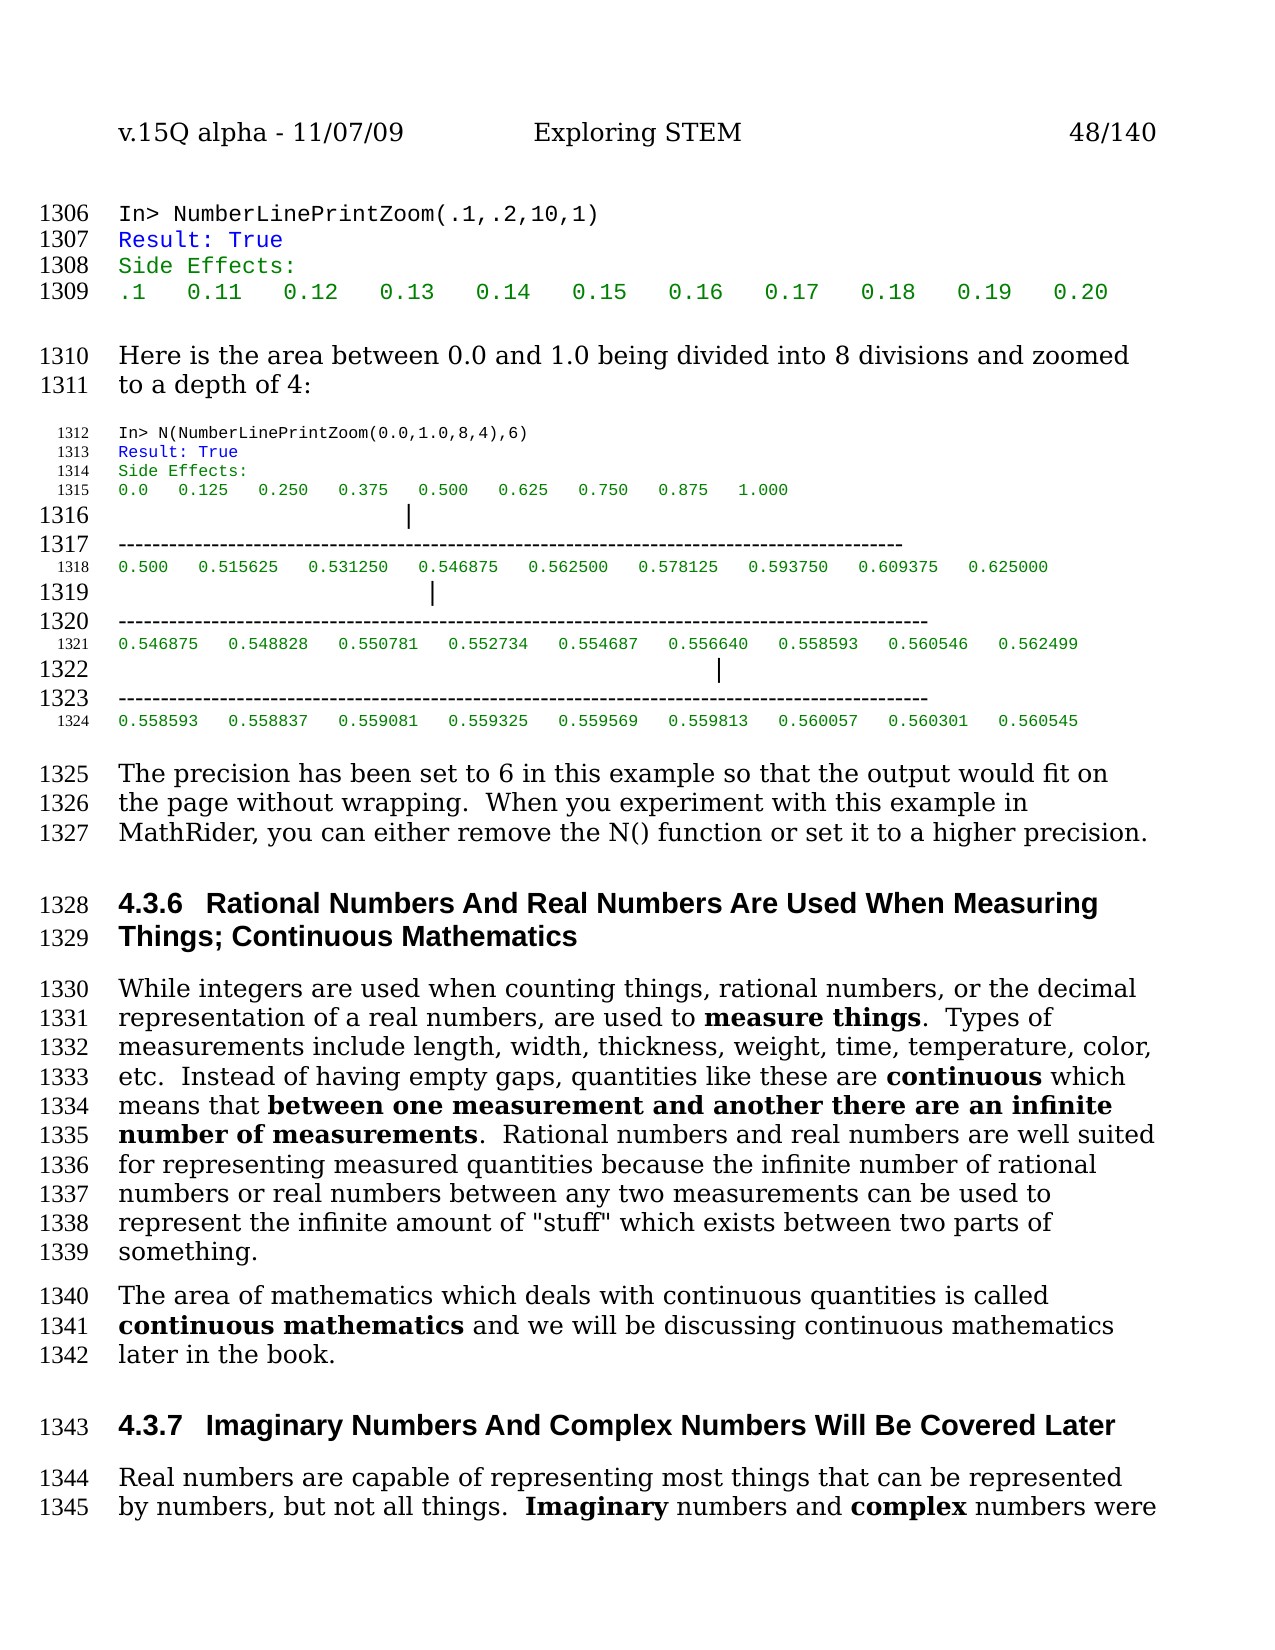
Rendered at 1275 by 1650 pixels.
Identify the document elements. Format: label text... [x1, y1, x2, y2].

text Side Effects: [118, 462, 1157, 481]
text Real numbers are capable of representing most things that can be represented by numbers, but not all things. Imaginary numbers and complex numbers were [118, 1463, 1157, 1521]
text --------------------------------------------------------------------------------------------- [118, 529, 1157, 558]
text .1 0.11 0.12 0.13 0.14 0.15 0.16 0.17 0.18 0.19 0.20 [118, 281, 1157, 306]
text | [118, 654, 1157, 683]
text | [118, 577, 1157, 606]
text Side Effects: [118, 254, 1157, 281]
text While integers are used when counting things, rational numbers, or the decimal representation of a real numbers, are used to measure things. Types of measurements include length, width, thickness, weight, time, temperature, color, etc. Instead of having empty gaps, quantities like these are continuous which means that between one measurement and another there are an infinite number of measurements. Rational numbers and real numbers are well suited for representing measured quantities because the infinite number of rational numbers or real numbers between any two measurements can be used to represent the infinite amount of "stuff" which exists between two parts of something. [118, 974, 1157, 1266]
text In> N(NumberLinePrintZoom(0.0,1.0,8,4),6) [118, 424, 1157, 443]
text 0.546875 0.548828 0.550781 0.552734 0.554687 0.556640 0.558593 0.560546 0.562499 [118, 636, 1157, 654]
text 0.0 0.125 0.250 0.375 0.500 0.625 0.750 0.875 1.000 [118, 481, 1157, 500]
text The area of mathematics which deals with continuous quantities is called continuous mathematics and we will be discussing continuous mathematics later in the book. [118, 1281, 1157, 1369]
text Here is the area between 0.0 and 1.0 being divided into 8 divisions and zoomed to a depth of 4: [118, 341, 1157, 400]
text | [118, 500, 1157, 529]
text The precision has been set to 6 in this example so that the output would fit on the page without wrapping. When you experiment with this example in MathRider, you can either remove the N() function or set it to a higher precision. [118, 759, 1157, 847]
text ------------------------------------------------------------------------------------------------ [118, 683, 1157, 713]
subtitle Rational Numbers And Real Numbers Are Used When Measuring Things; Continuous Mathematics [118, 886, 1157, 953]
subtitle Imaginary Numbers And Complex Numbers Will Be Covered Later [118, 1408, 1157, 1442]
text In> NumberLinePrintZoom(.1,.2,10,1) [118, 203, 1157, 229]
text 0.500 0.515625 0.531250 0.546875 0.562500 0.578125 0.593750 0.609375 0.625000 [118, 558, 1157, 577]
text Result: True [118, 229, 1157, 254]
text ------------------------------------------------------------------------------------------------ [118, 606, 1157, 636]
text Result: True [118, 443, 1157, 462]
text 0.558593 0.558837 0.559081 0.559325 0.559569 0.559813 0.560057 0.560301 0.560545 [118, 713, 1157, 732]
